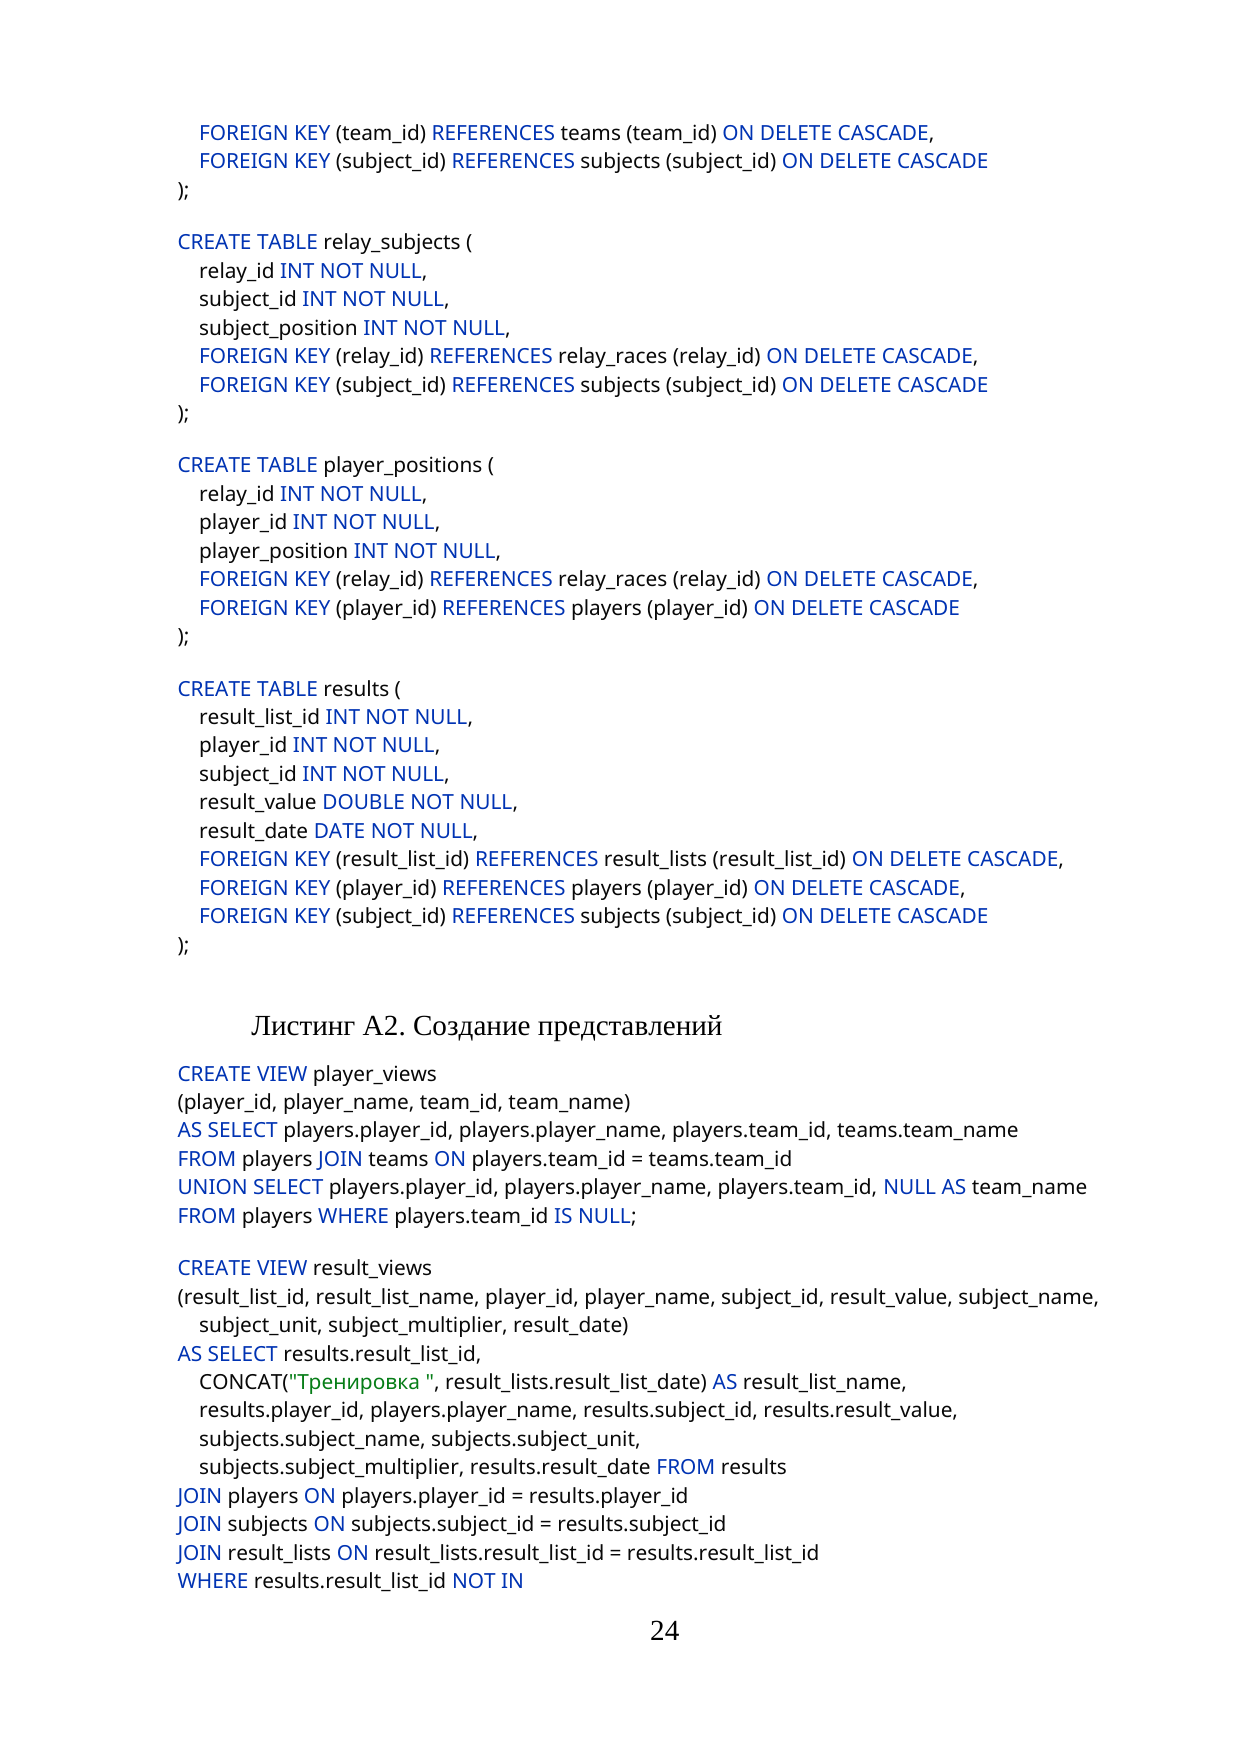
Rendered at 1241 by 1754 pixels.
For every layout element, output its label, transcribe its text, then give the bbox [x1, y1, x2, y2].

text CREATE VIEW player_views (player_id, player_name, team_id, team_name) AS SELECT players.player_id, players.player_name, players.team_id, teams.team_name FROM players JOIN teams ON players.team_id = teams.team_id UNION SELECT players.player_id, players.player_name, players.team_id, NULL AS team_name FROM players WHERE players.team_id IS NULL; CREATE VIEW result_views (result_list_id, result_list_name, player_id, player_name, subject_id, result_value, subject_name, subject_unit, subject_multiplier, result_date) AS SELECT results.result_list_id, CONCAT("Тренировка ", result_lists.result_list_date) AS result_list_name, results.player_id, players.player_name, results.subject_id, results.result_value, subjects.subject_name, subjects.subject_unit, subjects.subject_multiplier, results.result_date FROM results JOIN players ON players.player_id = results.player_id JOIN subjects ON subjects.subject_id = results.subject_id JOIN result_lists ON result_lists.result_list_id = results.result_list_id WHERE results.result_list_id NOT IN [177, 1059, 1152, 1595]
list Листинг A2. Создание представлений [177, 1008, 1152, 1042]
text FOREIGN KEY (team_id) REFERENCES teams (team_id) ON DELETE CASCADE, FOREIGN KEY (subject_id) REFERENCES subjects (subject_id) ON DELETE CASCADE ); CREATE TABLE relay_subjects ( relay_id INT NOT NULL, subject_id INT NOT NULL, subject_position INT NOT NULL, FOREIGN KEY (relay_id) REFERENCES relay_races (relay_id) ON DELETE CASCADE, FOREIGN KEY (subject_id) REFERENCES subjects (subject_id) ON DELETE CASCADE ); CREATE TABLE player_positions ( relay_id INT NOT NULL, player_id INT NOT NULL, player_position INT NOT NULL, FOREIGN KEY (relay_id) REFERENCES relay_races (relay_id) ON DELETE CASCADE, FOREIGN KEY (player_id) REFERENCES players (player_id) ON DELETE CASCADE ); CREATE TABLE results ( result_list_id INT NOT NULL, player_id INT NOT NULL, subject_id INT NOT NULL, result_value DOUBLE NOT NULL, result_date DATE NOT NULL, FOREIGN KEY (result_list_id) REFERENCES result_lists (result_list_id) ON DELETE CASCADE, FOREIGN KEY (player_id) REFERENCES players (player_id) ON DELETE CASCADE, FOREIGN KEY (subject_id) REFERENCES subjects (subject_id) ON DELETE CASCADE ); [177, 118, 1152, 958]
